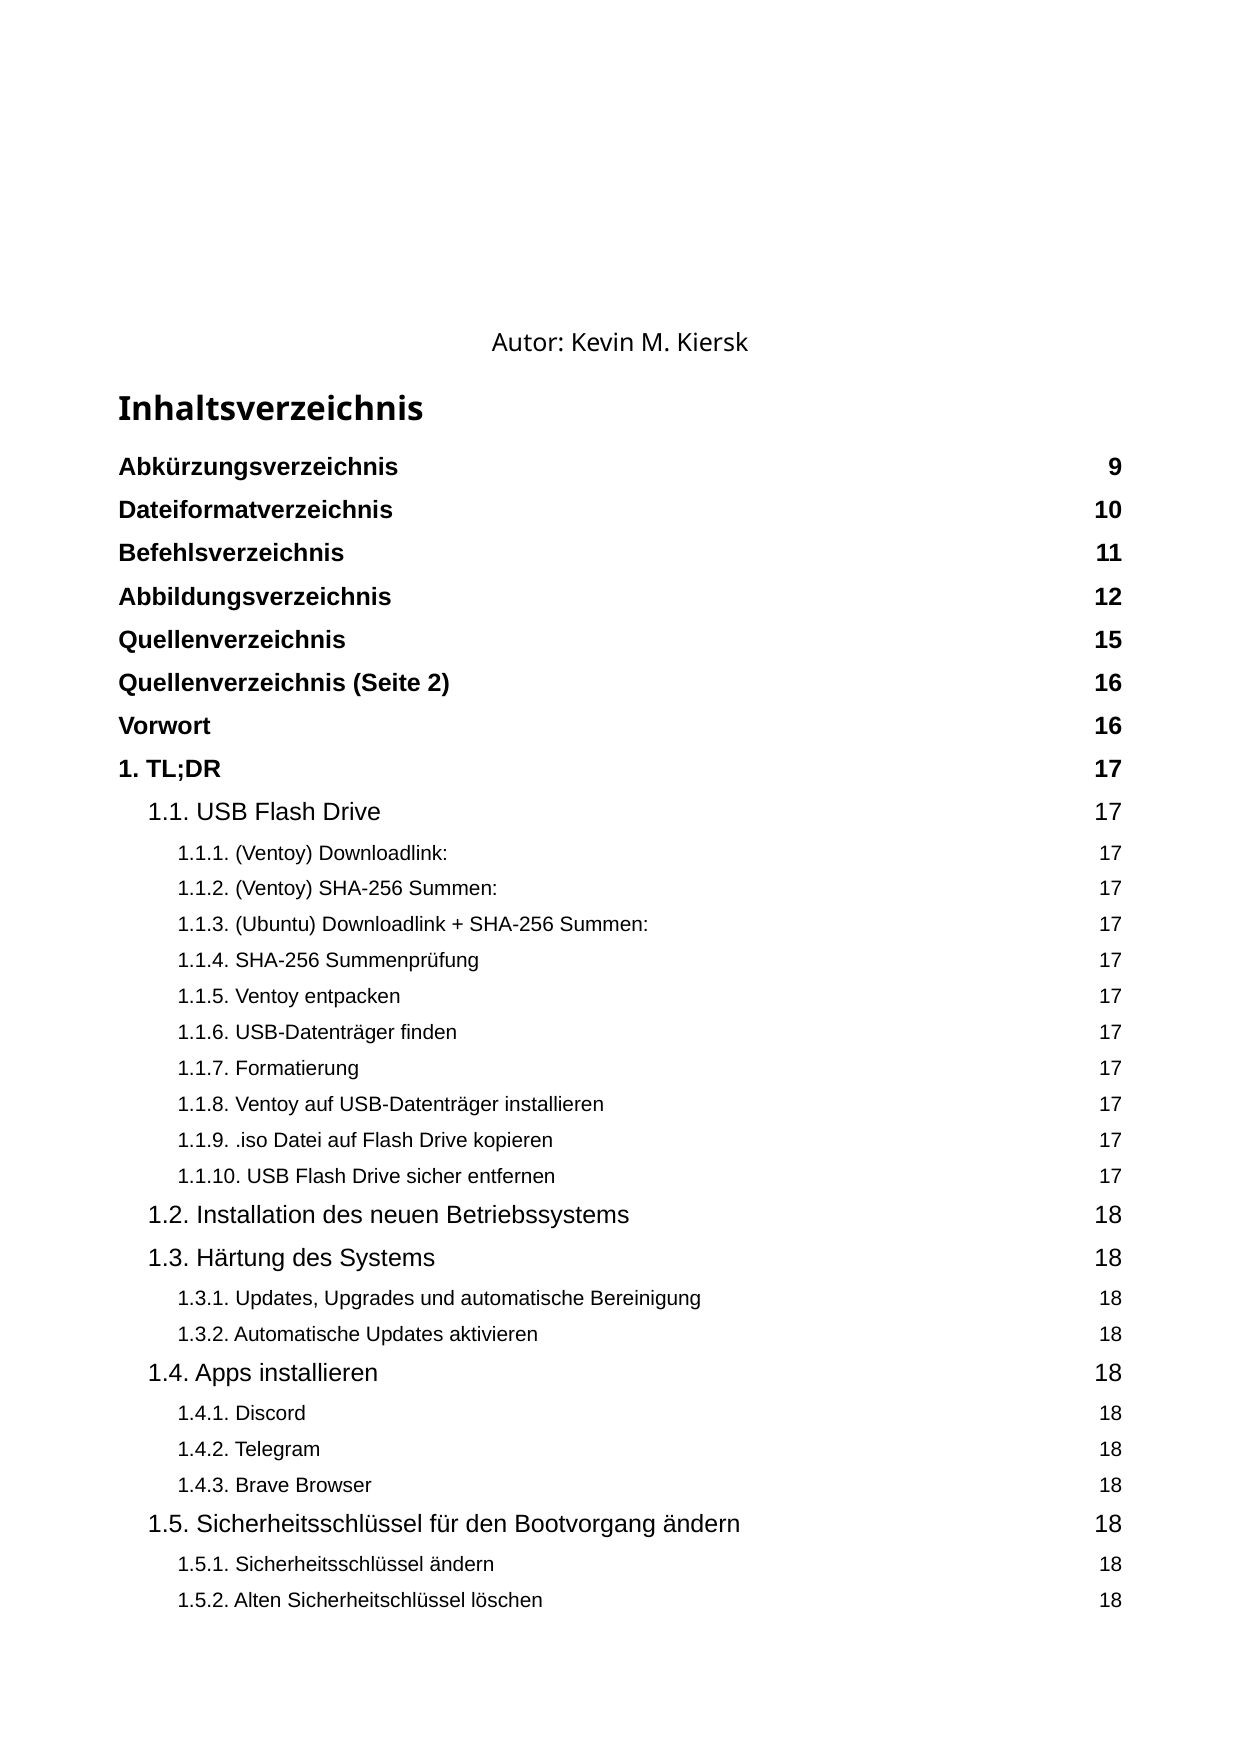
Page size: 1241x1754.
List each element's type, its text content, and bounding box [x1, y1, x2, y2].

text 1.1.3. (Ubuntu) Downloadlink + SHA-256 Summen: 17 [177, 912, 1122, 936]
text Befehlsverzeichnis 11 [118, 538, 1122, 567]
title Inhaltsverzeichnis [118, 385, 1122, 430]
text 1.5.2. Alten Sicherheitschlüssel löschen 18 [177, 1588, 1122, 1612]
text 1.3. Härtung des Systems 18 [148, 1243, 1122, 1272]
text 1.4.2. Telegram 18 [177, 1437, 1122, 1461]
text 1.1.2. (Ventoy) SHA-256 Summen: 17 [177, 876, 1122, 900]
text 1.1.9. .iso Datei auf Flash Drive kopieren 17 [177, 1128, 1122, 1152]
text 1.1.7. Formatierung 17 [177, 1056, 1122, 1080]
text 1.4.1. Discord 18 [177, 1401, 1122, 1425]
text 1.1.1. (Ventoy) Downloadlink: 17 [177, 840, 1122, 864]
text 1.1.6. USB-Datenträger finden 17 [177, 1020, 1122, 1044]
text Vorwort 16 [118, 711, 1122, 740]
text Quellenverzeichnis (Seite 2) 16 [118, 668, 1122, 697]
text 1.5.1. Sicherheitsschlüssel ändern 18 [177, 1552, 1122, 1576]
text 1.3.1. Updates, Upgrades und automatische Bereinigung 18 [177, 1286, 1122, 1310]
text Abkürzungsverzeichnis 9 [118, 452, 1122, 481]
text 1.1.8. Ventoy auf USB-Datenträger installieren 17 [177, 1092, 1122, 1116]
text 1.1.5. Ventoy entpacken 17 [177, 984, 1122, 1008]
text 1. TL;DR 17 [118, 754, 1122, 783]
text Dateiformatverzeichnis 10 [118, 495, 1122, 524]
text Autor: Kevin M. Kiersk [118, 325, 1122, 359]
text Abbildungsverzeichnis 12 [118, 582, 1122, 610]
text 1.2. Installation des neuen Betriebssystems 18 [148, 1200, 1122, 1228]
text 1.5. Sicherheitsschlüssel für den Bootvorgang ändern 18 [148, 1509, 1122, 1537]
text 1.1. USB Flash Drive 17 [148, 797, 1122, 826]
text Quellenverzeichnis 15 [118, 625, 1122, 653]
text 1.1.4. SHA-256 Summenprüfung 17 [177, 948, 1122, 972]
text 1.4. Apps installieren 18 [148, 1358, 1122, 1387]
text 1.3.2. Automatische Updates aktivieren 18 [177, 1322, 1122, 1346]
text 1.1.10. USB Flash Drive sicher entfernen 17 [177, 1164, 1122, 1188]
text 1.4.3. Brave Browser 18 [177, 1473, 1122, 1497]
